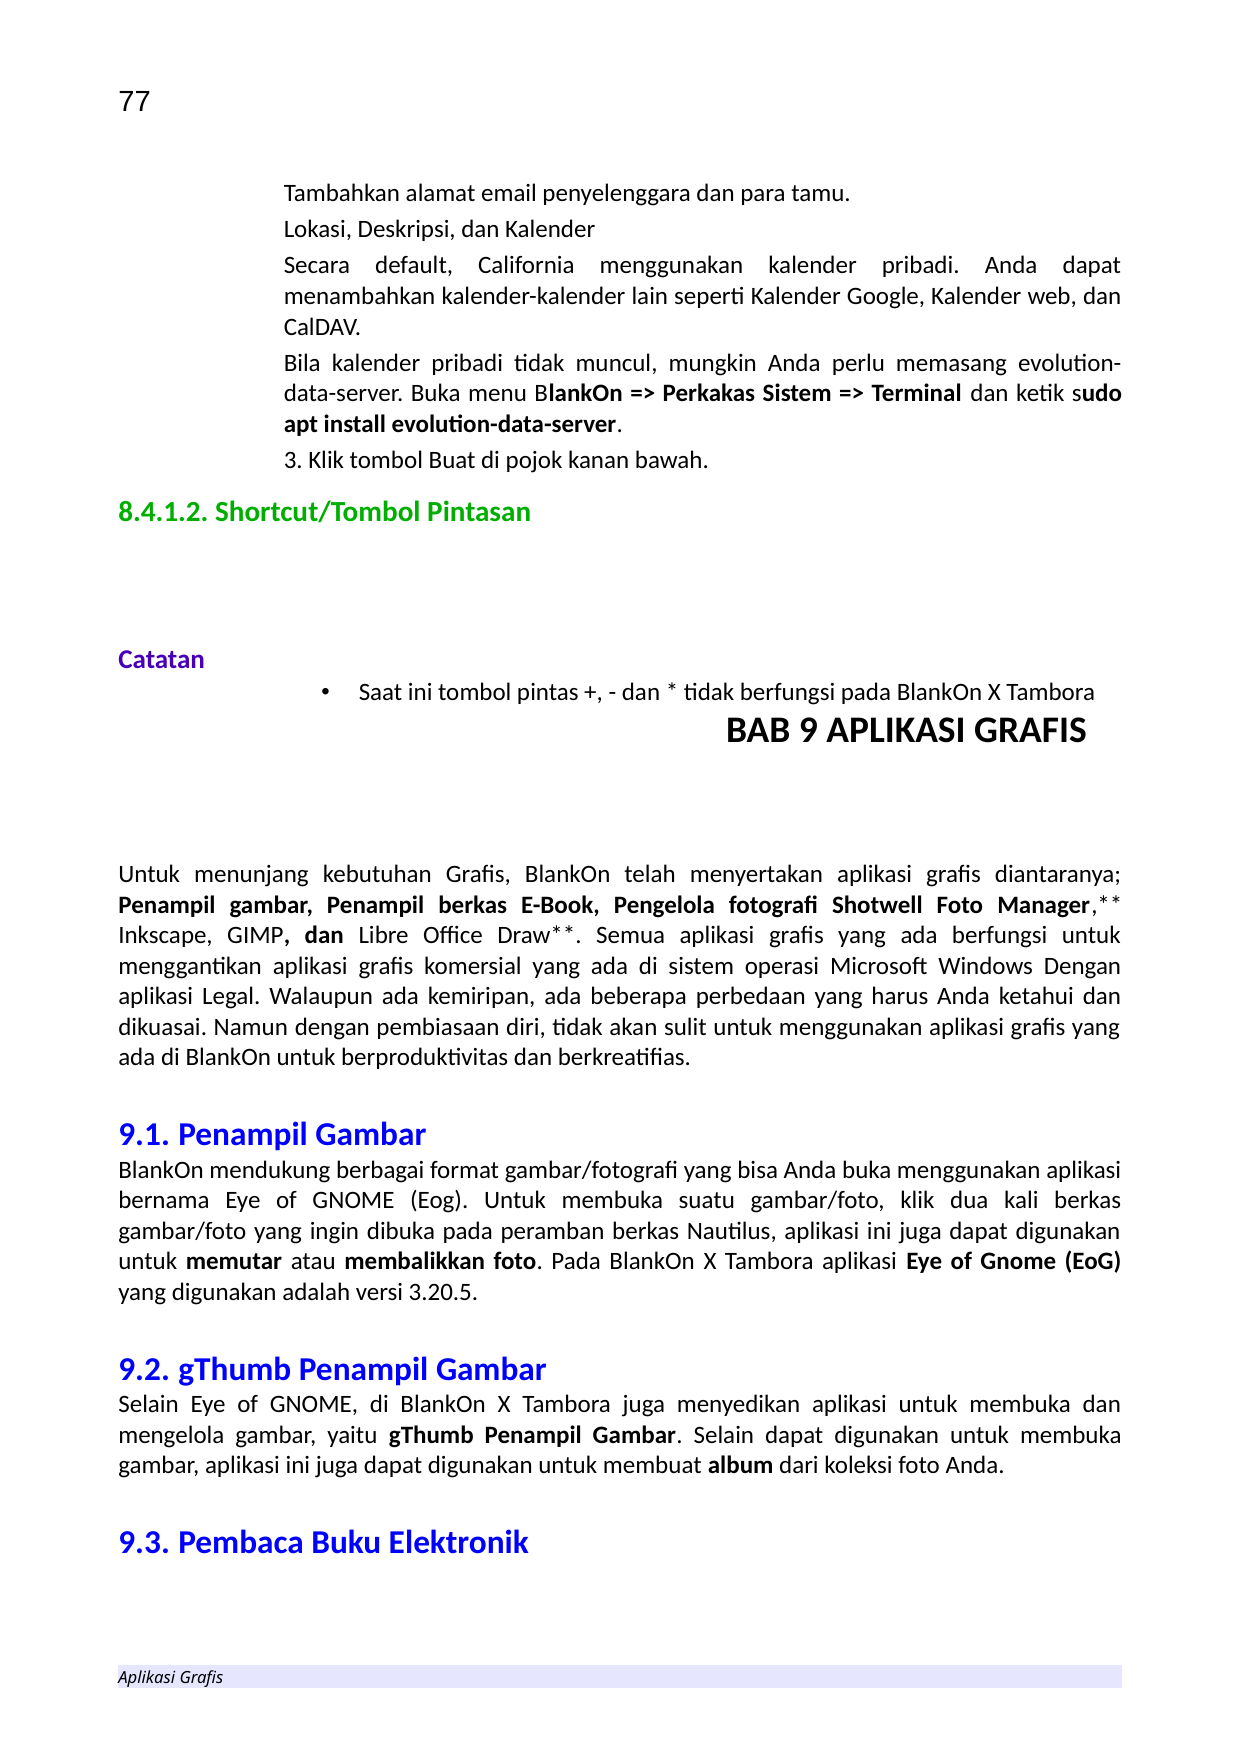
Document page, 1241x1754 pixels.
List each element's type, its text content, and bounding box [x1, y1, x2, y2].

subtitle Penampil Gambar [118, 1113, 1122, 1154]
list Saat ini tombol pintas +, - dan * tidak berfungsi pada BlankOn X Tambora [321, 676, 1122, 706]
subtitle Pembaca Buku Elektronik [118, 1522, 1122, 1562]
subtitle gThumb Penampil Gambar [118, 1348, 1122, 1389]
text Bila kalender pribadi tidak muncul, mungkin Anda perlu memasang evolution-data-server. Buka menu BlankOn => Perkakas Sistem => Terminal dan ketik sudo apt install evolution-data-server. [283, 347, 1122, 439]
subtitle Aplikasi Grafis [118, 706, 1087, 752]
text 3. Klik tombol Buat di pojok kanan bawah. [283, 444, 1122, 475]
text Selain Eye of GNOME, di BlankOn X Tambora juga menyedikan aplikasi untuk membuka dan mengelola gambar, yaitu gThumb Penampil Gambar. Selain dapat digunakan untuk membuka gambar, aplikasi ini juga dapat digunakan untuk membuat album dari koleksi foto Anda. [118, 1389, 1122, 1480]
text Tambahkan alamat email penyelenggara dan para tamu. [283, 177, 1122, 207]
subtitle Shortcut/Tombol Pintasan [118, 493, 1122, 528]
text Secara default, California menggunakan kalender pribadi. Anda dapat menambahkan kalender-kalender lain seperti Kalender Google, Kalender web, dan CalDAV. [283, 249, 1122, 341]
text Lokasi, Deskripsi, dan Kalender [283, 213, 1122, 244]
subtitle Catatan [118, 643, 1122, 676]
text BlankOn mendukung berbagai format gambar/fotografi yang bisa Anda buka menggunakan aplikasi bernama Eye of GNOME (Eog). Untuk membuka suatu gambar/foto, klik dua kali berkas gambar/foto yang ingin dibuka pada peramban berkas Nautilus, aplikasi ini juga dapat digunakan untuk memutar atau membalikkan foto. Pada BlankOn X Tambora aplikasi Eye of Gnome (EoG) yang digunakan adalah versi 3.20.5. [118, 1154, 1122, 1307]
text Untuk menunjang kebutuhan Grafis, BlankOn telah menyertakan aplikasi grafis diantaranya; Penampil gambar, Penampil berkas E-Book, Pengelola fotografi Shotwell Foto Manager,** Inkscape, GIMP, dan Libre Office Draw**. Semua aplikasi grafis yang ada berfungsi untuk menggantikan aplikasi grafis komersial yang ada di sistem operasi Microsoft Windows Dengan aplikasi Legal. Walaupun ada kemiripan, ada beberapa perbedaan yang harus Anda ketahui dan dikuasai. Namun dengan pembiasaan diri, tidak akan sulit untuk menggunakan aplikasi grafis yang ada di BlankOn untuk berproduktivitas dan berkreatifias. [118, 858, 1122, 1072]
